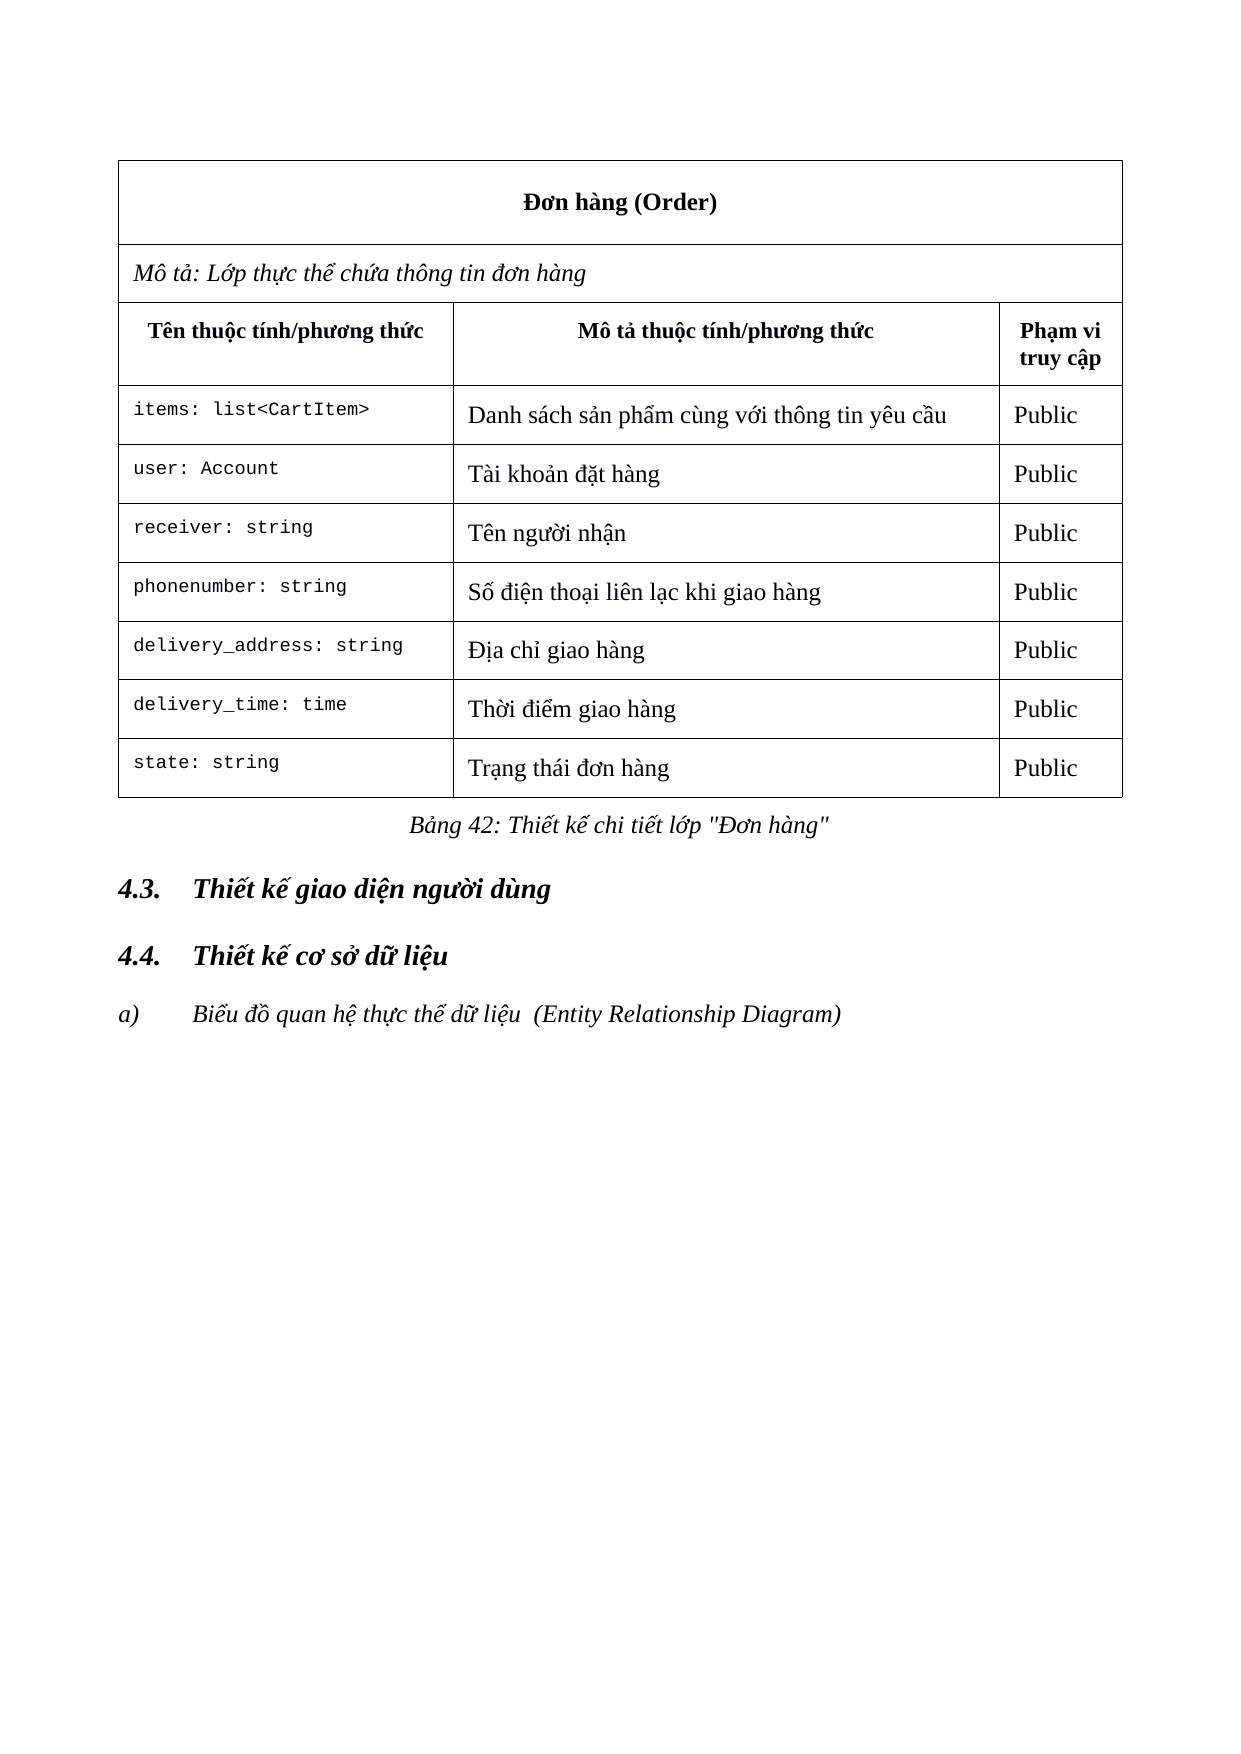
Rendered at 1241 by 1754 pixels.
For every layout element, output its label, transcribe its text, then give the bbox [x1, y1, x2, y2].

table_cell Địa chỉ giao hàng [454, 622, 999, 679]
table_cell receiver: string [119, 504, 453, 562]
table_cell items: list<CartItem> [119, 386, 453, 444]
subtitle Biểu đồ quan hệ thực thể dữ liệu (Entity Relationship Diagram) [118, 998, 1122, 1027]
table_cell Danh sách sản phẩm cùng với thông tin yêu cầu [454, 386, 999, 444]
table_cell Phạm vi truy cập [1000, 303, 1122, 385]
table_cell delivery_time: time [119, 680, 453, 738]
table_cell Public [1000, 563, 1122, 621]
table_cell Trạng thái đơn hàng [454, 739, 999, 797]
table_cell Tên người nhận [454, 504, 999, 562]
table_cell Public [1000, 386, 1122, 444]
table_cell Tài khoản đặt hàng [454, 445, 999, 503]
table_cell Public [1000, 680, 1122, 738]
subtitle Thiết kế giao diện người dùng [118, 872, 1122, 905]
table_cell Thời điểm giao hàng [454, 680, 999, 738]
table_cell delivery_address: string [119, 622, 453, 679]
table_cell Mô tả: Lớp thực thể chứa thông tin đơn hàng [119, 245, 1122, 302]
table_cell Public [1000, 504, 1122, 562]
table_cell phonenumber: string [119, 563, 453, 621]
table_cell Public [1000, 622, 1122, 679]
table_cell Tên thuộc tính/phương thức [119, 303, 453, 385]
subtitle Thiết kế cơ sở dữ liệu [118, 938, 1122, 971]
table_cell Mô tả thuộc tính/phương thức [454, 303, 999, 385]
table_cell user: Account [119, 445, 453, 503]
table_cell Số điện thoại liên lạc khi giao hàng [454, 563, 999, 621]
table_header Đơn hàng (Order) [119, 161, 1122, 243]
text Bảng 42: Thiết kế chi tiết lớp "Đơn hàng" [118, 810, 1122, 838]
table_cell Public [1000, 445, 1122, 503]
table_cell Public [1000, 739, 1122, 797]
table_cell state: string [119, 739, 453, 797]
